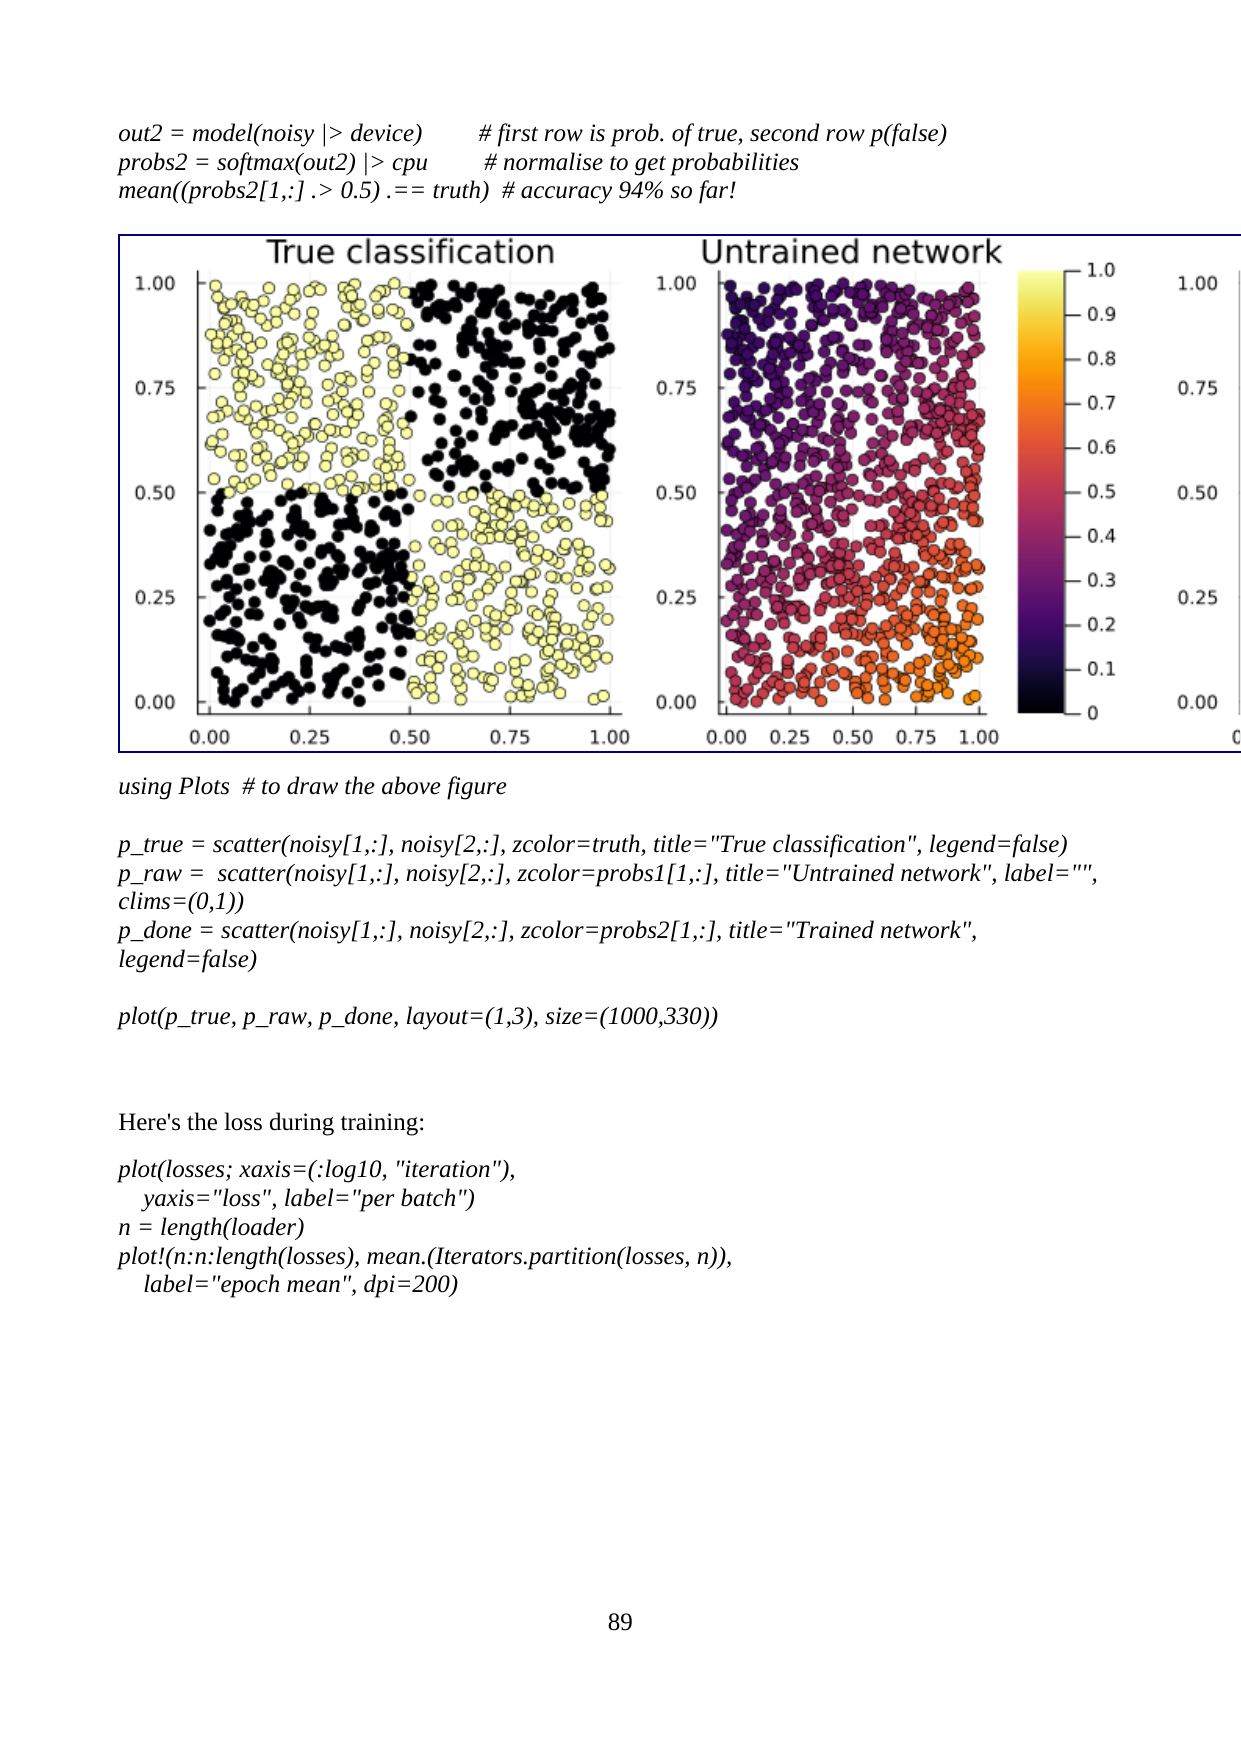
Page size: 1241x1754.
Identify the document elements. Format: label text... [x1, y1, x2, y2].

text label="epoch mean", dpi=200) [118, 1269, 1122, 1298]
text plot!(n:n:length(losses), mean.(Iterators.partition(losses, n)), [118, 1241, 1122, 1269]
text out2 = model(noisy |> device) # first row is prob. of true, second row p(false) [118, 118, 1122, 147]
text p_done = scatter(noisy[1,:], noisy[2,:], zcolor=probs2[1,:], title="Trained network", legend=false) [118, 915, 1122, 973]
text plot(p_true, p_raw, p_done, layout=(1,3), size=(1000,330)) [118, 1001, 1122, 1030]
text probs2 = softmax(out2) |> cpu # normalise to get probabilities [118, 147, 1122, 176]
text p_true = scatter(noisy[1,:], noisy[2,:], zcolor=truth, title="True classification", legend=false) [118, 829, 1122, 858]
text yaxis="loss", label="per batch") [118, 1183, 1122, 1212]
text p_raw = scatter(noisy[1,:], noisy[2,:], zcolor=probs1[1,:], title="Untrained network", label="", clims=(0,1)) [118, 858, 1122, 915]
text using Plots # to draw the above figure [118, 771, 1122, 800]
text n = length(loader) [118, 1212, 1122, 1241]
text Here's the loss during training: [118, 1107, 1122, 1136]
picture [120, 236, 1241, 751]
text plot(losses; xaxis=(:log10, "iteration"), [118, 1154, 1122, 1183]
text mean((probs2[1,:] .> 0.5) .== truth) # accuracy 94% so far! [118, 176, 1122, 204]
